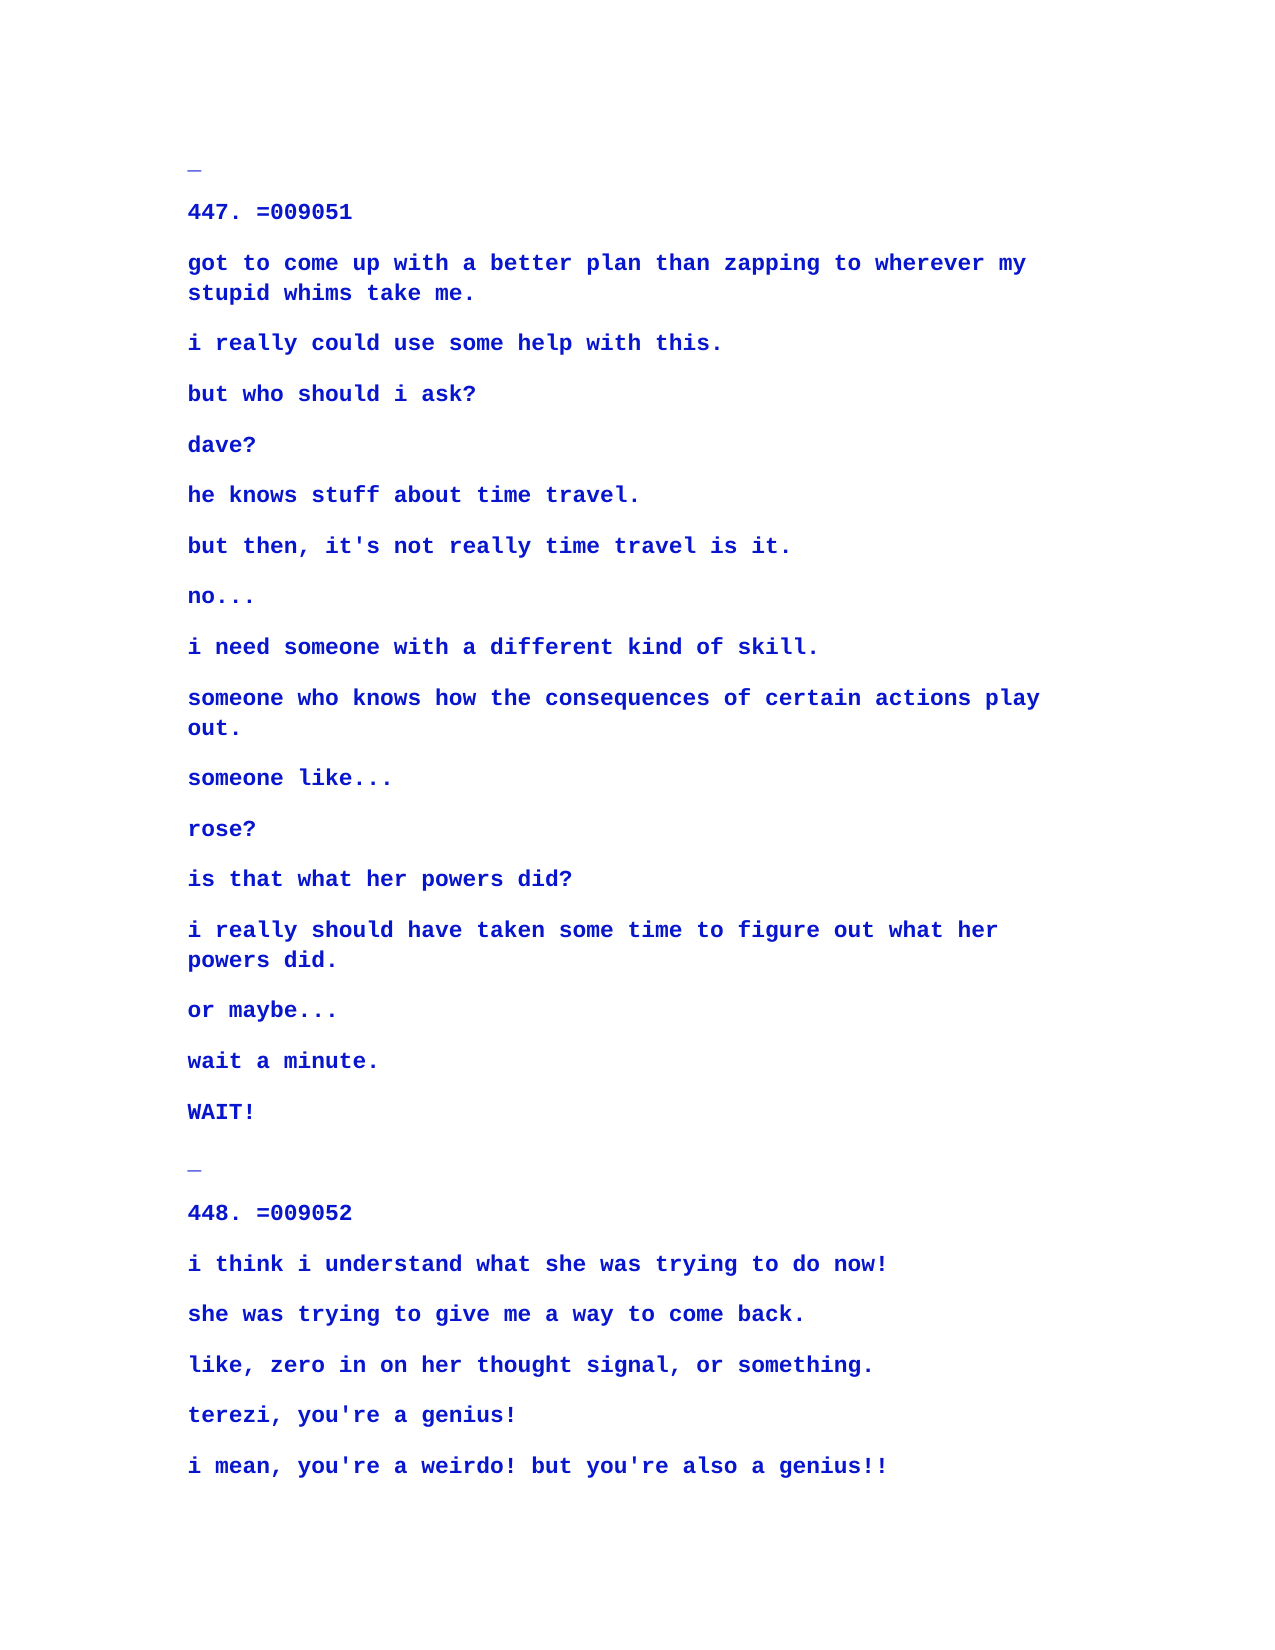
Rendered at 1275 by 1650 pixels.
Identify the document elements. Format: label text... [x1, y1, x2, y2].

text he knows stuff about time travel. [187, 483, 1087, 509]
text but who should i ask? [187, 382, 1087, 408]
text is that what her powers did? [187, 868, 1087, 894]
text i mean, you're a weirdo! but you're also a genius!! [187, 1454, 1087, 1480]
text _ [187, 1151, 1087, 1177]
text like, zero in on her thought signal, or something. [187, 1353, 1087, 1379]
text terezi, you're a genius! [187, 1404, 1087, 1430]
text 447. =009051 [187, 201, 1087, 227]
text i really should have taken some time to figure out what her powers did. [187, 918, 1087, 974]
text someone like... [187, 766, 1087, 792]
text _ [187, 150, 1087, 176]
text or maybe... [187, 999, 1087, 1025]
text i need someone with a different kind of skill. [187, 635, 1087, 661]
text dave? [187, 433, 1087, 459]
text got to come up with a better plan than zapping to wherever my stupid whims take me. [187, 251, 1087, 307]
text but then, it's not really time travel is it. [187, 534, 1087, 560]
text wait a minute. [187, 1049, 1087, 1075]
text 448. =009052 [187, 1201, 1087, 1227]
text i really could use some help with this. [187, 332, 1087, 358]
text no... [187, 585, 1087, 611]
text i think i understand what she was trying to do now! [187, 1252, 1087, 1278]
text WAIT! [187, 1100, 1087, 1126]
text someone who knows how the consequences of certain actions play out. [187, 686, 1087, 742]
text she was trying to give me a way to come back. [187, 1302, 1087, 1328]
text rose? [187, 817, 1087, 843]
